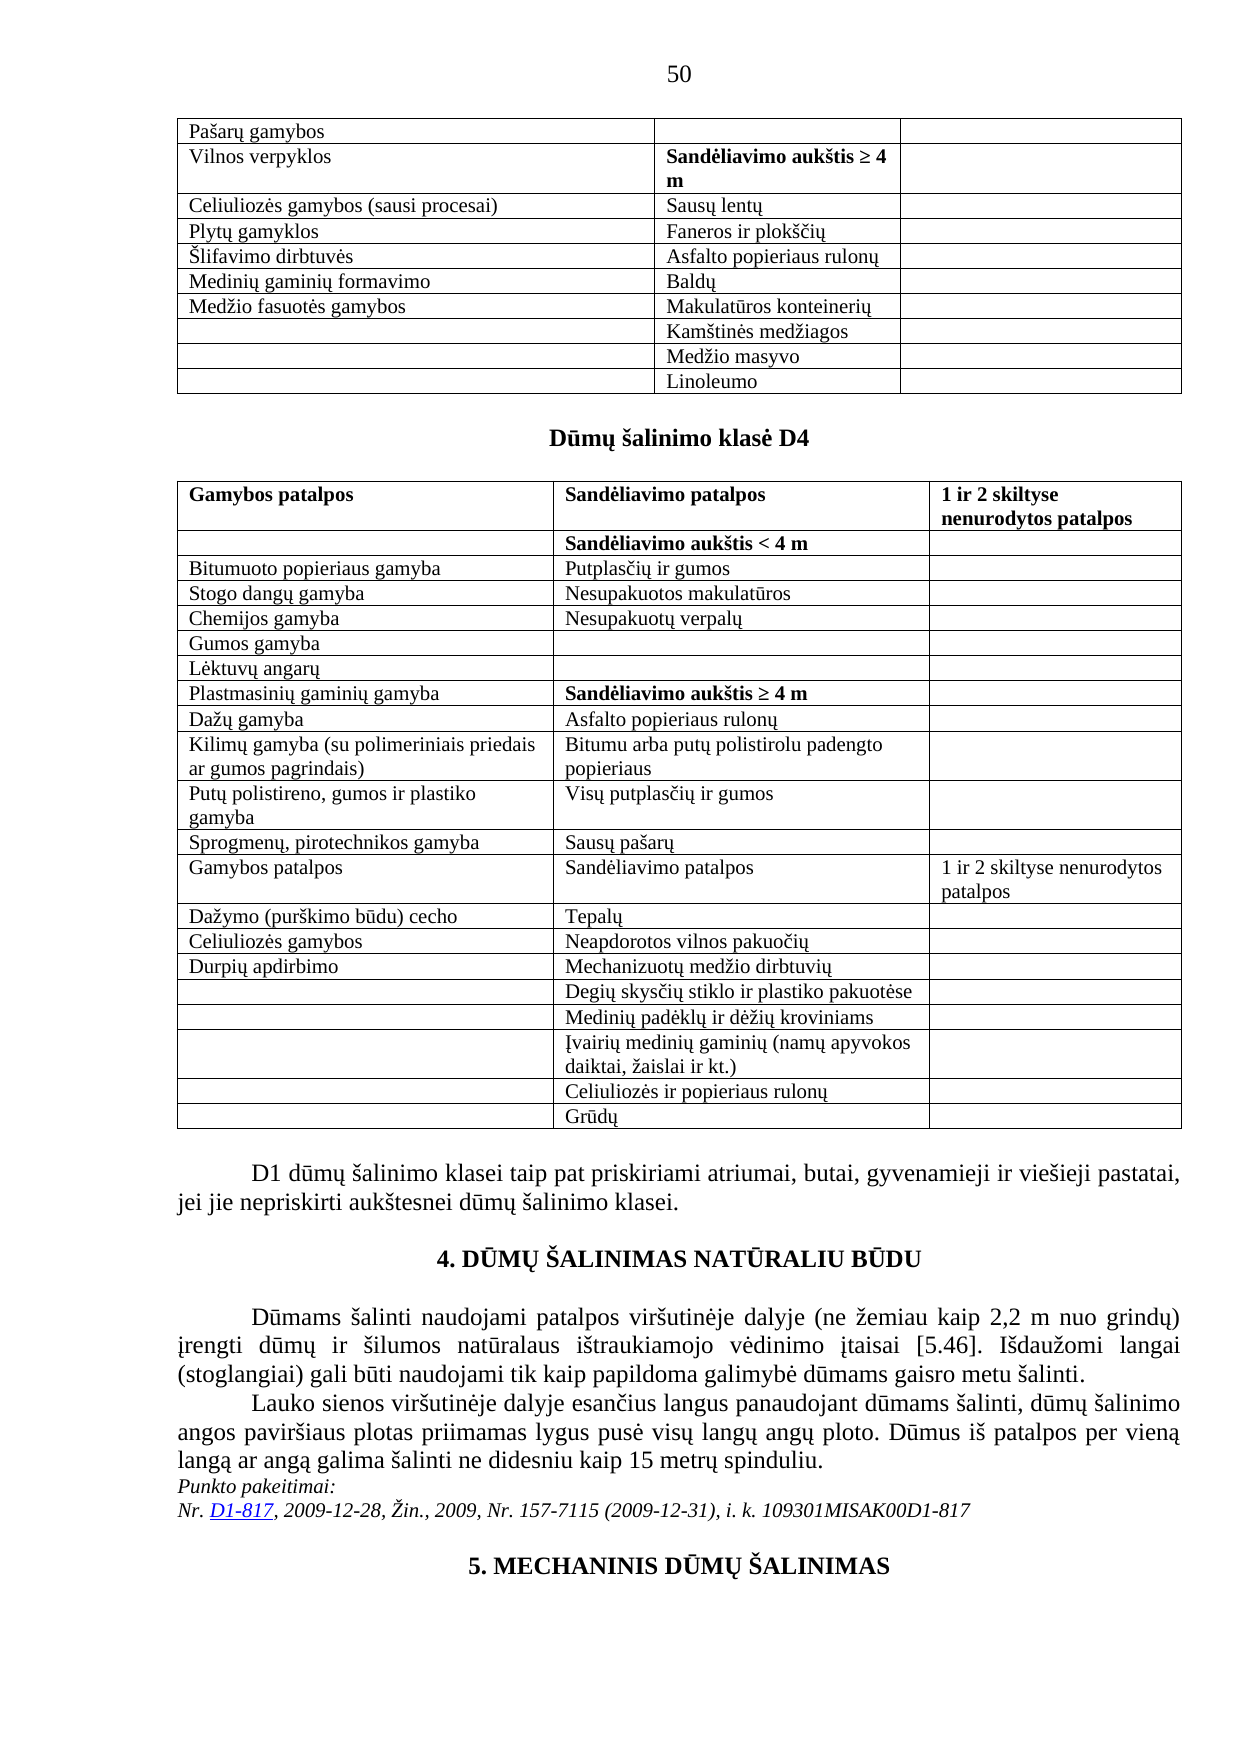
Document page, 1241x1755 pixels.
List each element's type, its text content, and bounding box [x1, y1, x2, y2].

table_cell Sandėliavimo aukštis ≥ 4 m [554, 681, 929, 705]
text Punkto pakeitimai: [177, 1474, 1181, 1498]
table_cell [930, 631, 1181, 655]
table_cell [554, 631, 929, 655]
table_cell Linoleumo [655, 369, 900, 393]
table_cell [901, 219, 1181, 243]
table_cell Kamštinės medžiagos [655, 319, 900, 343]
table_cell Celiuliozės ir popieriaus rulonų [554, 1079, 929, 1103]
table_cell Plastmasinių gaminių gamyba [178, 681, 553, 705]
table_cell [930, 556, 1181, 580]
text Lauko sienos viršutinėje dalyje esančius langus panaudojant dūmams šalinti, dūmų šalinimo angos paviršiaus plotas priimamas lygus pusė visų langų angų ploto. Dūmus iš patalpos per vieną langą ar angą galima šalinti ne didesniu kaip 15 metrų spinduliu. [177, 1388, 1181, 1474]
table_cell [901, 344, 1181, 368]
table_cell Bitumuoto popieriaus gamyba [178, 556, 553, 580]
table_cell [901, 144, 1181, 192]
table_cell Putų polistireno, gumos ir plastiko gamyba [178, 781, 553, 829]
text 4. DŪMŲ ŠALINIMAS NATŪRALIU BŪDU [177, 1244, 1181, 1273]
table_cell Degių skysčių stiklo ir plastiko pakuotėse [554, 980, 929, 1003]
table_cell [901, 319, 1181, 343]
table_cell [178, 344, 654, 368]
table_cell [554, 656, 929, 680]
table_cell [930, 1104, 1181, 1128]
table_cell [901, 194, 1181, 217]
table_cell Celiuliozės gamybos (sausi procesai) [178, 194, 654, 217]
table_cell Asfalto popieriaus rulonų [655, 244, 900, 268]
table_cell Mechanizuotų medžio dirbtuvių [554, 954, 929, 978]
table_cell [901, 244, 1181, 268]
table_cell [930, 1030, 1181, 1078]
table_cell [930, 581, 1181, 605]
table_cell [930, 706, 1181, 731]
table_cell Įvairių medinių gaminių (namų apyvokos daiktai, žaislai ir kt.) [554, 1030, 929, 1078]
table_cell Baldų [655, 269, 900, 293]
table_cell Dažymo (purškimo būdu) cecho [178, 904, 553, 928]
table_cell [930, 1005, 1181, 1029]
table_cell Gamybos patalpos [178, 855, 553, 903]
table_cell Kilimų gamyba (su polimeriniais priedais ar gumos pagrindais) [178, 732, 553, 780]
table_cell [930, 980, 1181, 1003]
table_cell Faneros ir plokščių [655, 219, 900, 243]
table_cell Sprogmenų, pirotechnikos gamyba [178, 830, 553, 854]
table_cell Medinių padėklų ir dėžių kroviniams [554, 1005, 929, 1029]
table_cell [178, 1104, 553, 1128]
text 5. MECHANINIS DŪMŲ ŠALINIMAS [177, 1551, 1181, 1580]
table_cell [178, 1030, 553, 1078]
table_cell 1 ir 2 skiltyse nenurodytos patalpos [930, 855, 1181, 903]
table_cell Lėktuvų angarų [178, 656, 553, 680]
table_cell Sandėliavimo aukštis ≥ 4 m [655, 144, 900, 192]
table_cell [930, 929, 1181, 953]
table_cell Plytų gamyklos [178, 219, 654, 243]
table_cell Makulatūros konteinerių [655, 294, 900, 318]
table_cell [901, 294, 1181, 318]
table_cell [930, 606, 1181, 630]
table_cell Medžio masyvo [655, 344, 900, 368]
table_cell Grūdų [554, 1104, 929, 1128]
table_cell Durpių apdirbimo [178, 954, 553, 978]
table_cell [930, 954, 1181, 978]
table_cell [930, 1079, 1181, 1103]
text Dūmų šalinimo klasė D4 [177, 423, 1181, 452]
table_cell Šlifavimo dirbtuvės [178, 244, 654, 268]
table_cell [655, 119, 900, 143]
table_cell Tepalų [554, 904, 929, 928]
table_cell [930, 830, 1181, 854]
table_cell [901, 369, 1181, 393]
table_cell Nesupakuotos makulatūros [554, 581, 929, 605]
table_cell [178, 980, 553, 1003]
table_cell Bitumu arba putų polistirolu padengto popieriaus [554, 732, 929, 780]
table_cell Sandėliavimo aukštis < 4 m [554, 531, 929, 555]
table_cell Putplasčių ir gumos [554, 556, 929, 580]
table_cell [178, 319, 654, 343]
table_cell Celiuliozės gamybos [178, 929, 553, 953]
table_cell [930, 781, 1181, 829]
table_cell [930, 904, 1181, 928]
table_cell Sandėliavimo patalpos [554, 855, 929, 903]
table_cell Neapdorotos vilnos pakuočių [554, 929, 929, 953]
table_cell [901, 119, 1181, 143]
table_cell Dažų gamyba [178, 706, 553, 731]
table_cell [178, 531, 553, 555]
table_cell [930, 732, 1181, 780]
text D1 dūmų šalinimo klasei taip pat priskiriami atriumai, butai, gyvenamieji ir viešieji pastatai, jei jie nepriskirti aukštesnei dūmų šalinimo klasei. [177, 1158, 1181, 1215]
table_cell [901, 269, 1181, 293]
table_cell Medžio fasuotės gamybos [178, 294, 654, 318]
table_cell [178, 369, 654, 393]
table_cell [930, 531, 1181, 555]
table_cell Stogo dangų gamyba [178, 581, 553, 605]
table_cell Nesupakuotų verpalų [554, 606, 929, 630]
table_cell [930, 681, 1181, 705]
table_cell Sausų pašarų [554, 830, 929, 854]
table_cell Vilnos verpyklos [178, 144, 654, 192]
table_header Sandėliavimo patalpos [554, 482, 929, 530]
text Dūmams šalinti naudojami patalpos viršutinėje dalyje (ne žemiau kaip 2,2 m nuo grindų) įrengti dūmų ir šilumos natūralaus ištraukiamojo vėdinimo įtaisai [5.46]. Išdaužomi langai (stoglangiai) gali būti naudojami tik kaip papildoma galimybė dūmams gaisro metu šalinti. [177, 1302, 1181, 1388]
table_cell [178, 1005, 553, 1029]
table_cell Sausų lentų [655, 194, 900, 217]
table_cell Pašarų gamybos [178, 119, 654, 143]
table_cell Gumos gamyba [178, 631, 553, 655]
table_cell [930, 656, 1181, 680]
table_cell Visų putplasčių ir gumos [554, 781, 929, 829]
table_cell Medinių gaminių formavimo [178, 269, 654, 293]
table_cell Chemijos gamyba [178, 606, 553, 630]
text Nr. D1-817, 2009-12-28, Žin., 2009, Nr. 157-7115 (2009-12-31), i. k. 109301MISAK00D1-817 [177, 1498, 1181, 1522]
table_header Gamybos patalpos [178, 482, 553, 530]
table_header 1 ir 2 skiltyse nenurodytos patalpos [930, 482, 1181, 530]
table_cell Asfalto popieriaus rulonų [554, 706, 929, 731]
table_cell [178, 1079, 553, 1103]
